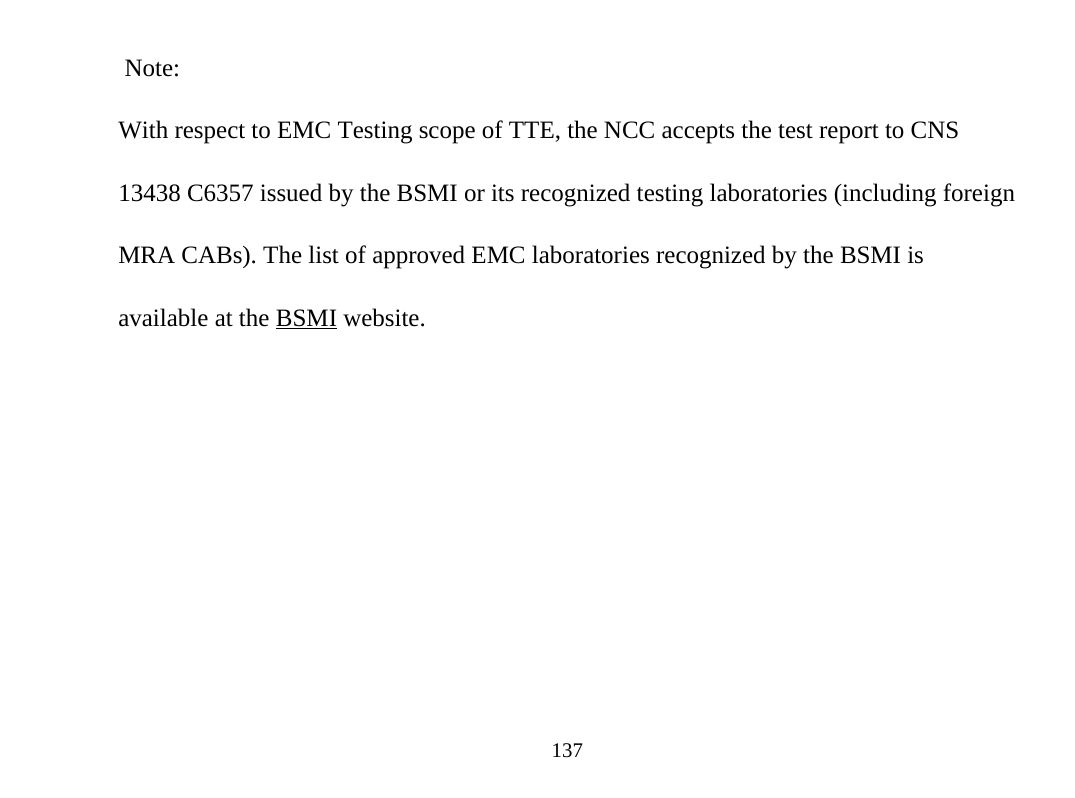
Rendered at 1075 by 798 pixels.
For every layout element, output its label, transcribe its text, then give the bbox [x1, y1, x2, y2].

text Note: With respect to EMC Testing scope of TTE, the NCC accepts the test report to CNS 13438 C6357 issued by the BSMI or its recognized testing laboratories (including foreign MRA CABs). The list of approved EMC laboratories recognized by the BSMI is available at the BSMI website. [118, 25, 1016, 338]
